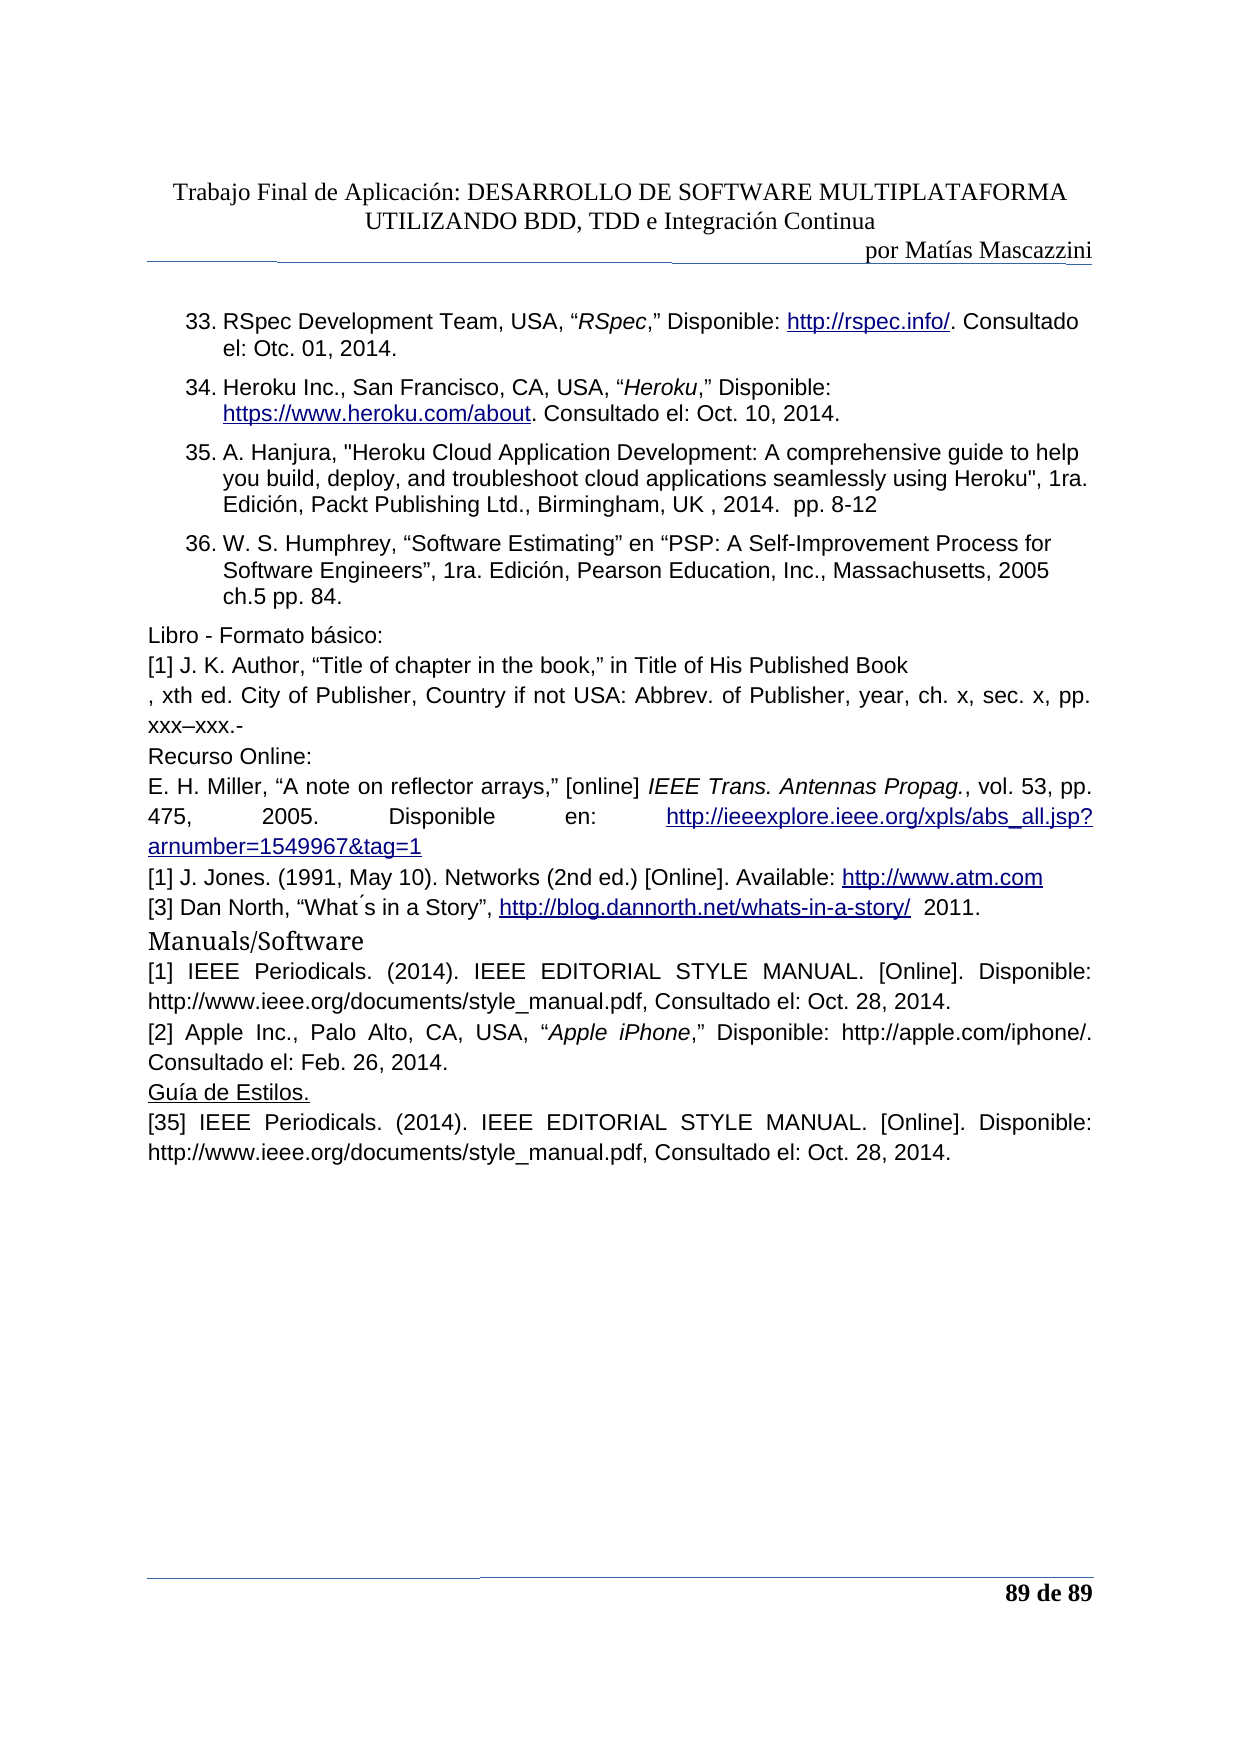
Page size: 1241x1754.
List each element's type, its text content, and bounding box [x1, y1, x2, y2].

text [1] IEEE Periodicals. (2014). IEEE EDITORIAL STYLE MANUAL. [Online]. Disponible: http://www.ieee.org/documents/style_manual.pdf, Consultado el: Oct. 28, 2014. [148, 958, 1093, 1014]
text Manuals/Software [148, 924, 1093, 958]
text Recurso Online: [148, 743, 1093, 769]
text [1] J. Jones. (1991, May 10). Networks (2nd ed.) [Online]. Available: http://www.atm.com [148, 863, 1093, 890]
subtitle A. Hanjura, "Heroku Cloud Application Development: A comprehensive guide to help you build, deploy, and troubleshoot cloud applications seamlessly using Heroku", 1ra. Edición, Packt Publishing Ltd., Birmingham, UK , 2014. pp. 8-12 [185, 439, 1093, 518]
text E. H. Miller, “A note on reflector arrays,” [online] IEEE Trans. Antennas Propag., vol. 53, pp. 475, 2005. Disponible en: http://ieeexplore.ieee.org/xpls/abs_all.jsp?arnumber=1549967&tag=1 [148, 773, 1093, 860]
subtitle W. S. Humphrey, “Software Estimating” en “PSP: A Self-Improvement Process for Software Engineers”, 1ra. Edición, Pearson Education, Inc., Massachusetts, 2005 ch.5 pp. 84. [185, 530, 1093, 609]
text [2] Apple Inc., Palo Alto, CA, USA, “Apple iPhone,” Disponible: http://apple.com/iphone/. Consultado el: Feb. 26, 2014. [148, 1018, 1093, 1075]
subtitle Heroku Inc., San Francisco, CA, USA, “Heroku,” Disponible: https://www.heroku.com/about. Consultado el: Oct. 10, 2014. [185, 373, 1093, 426]
text Libro - Formato básico: [148, 622, 1093, 648]
text [3] Dan North, “What ́s in a Story”, http://blog.dannorth.net/whats-in-a-story/ 2011. [148, 894, 1093, 920]
text [1] J. K. Author, “Title of chapter in the book,” in Title of His Published Book [148, 652, 1093, 678]
subtitle RSpec Development Team, USA, “RSpec,” Disponible: http://rspec.info/. Consultado el: Otc. 01, 2014. [185, 308, 1093, 361]
text [35] IEEE Periodicals. (2014). IEEE EDITORIAL STYLE MANUAL. [Online]. Disponible: http://www.ieee.org/documents/style_manual.pdf, Consultado el: Oct. 28, 2014. [148, 1109, 1093, 1166]
text , xth ed. City of Publisher, Country if not USA: Abbrev. of Publisher, year, ch. x, sec. x, pp. xxx–xxx.- [148, 682, 1093, 739]
text Guía de Estilos. [148, 1079, 1093, 1105]
